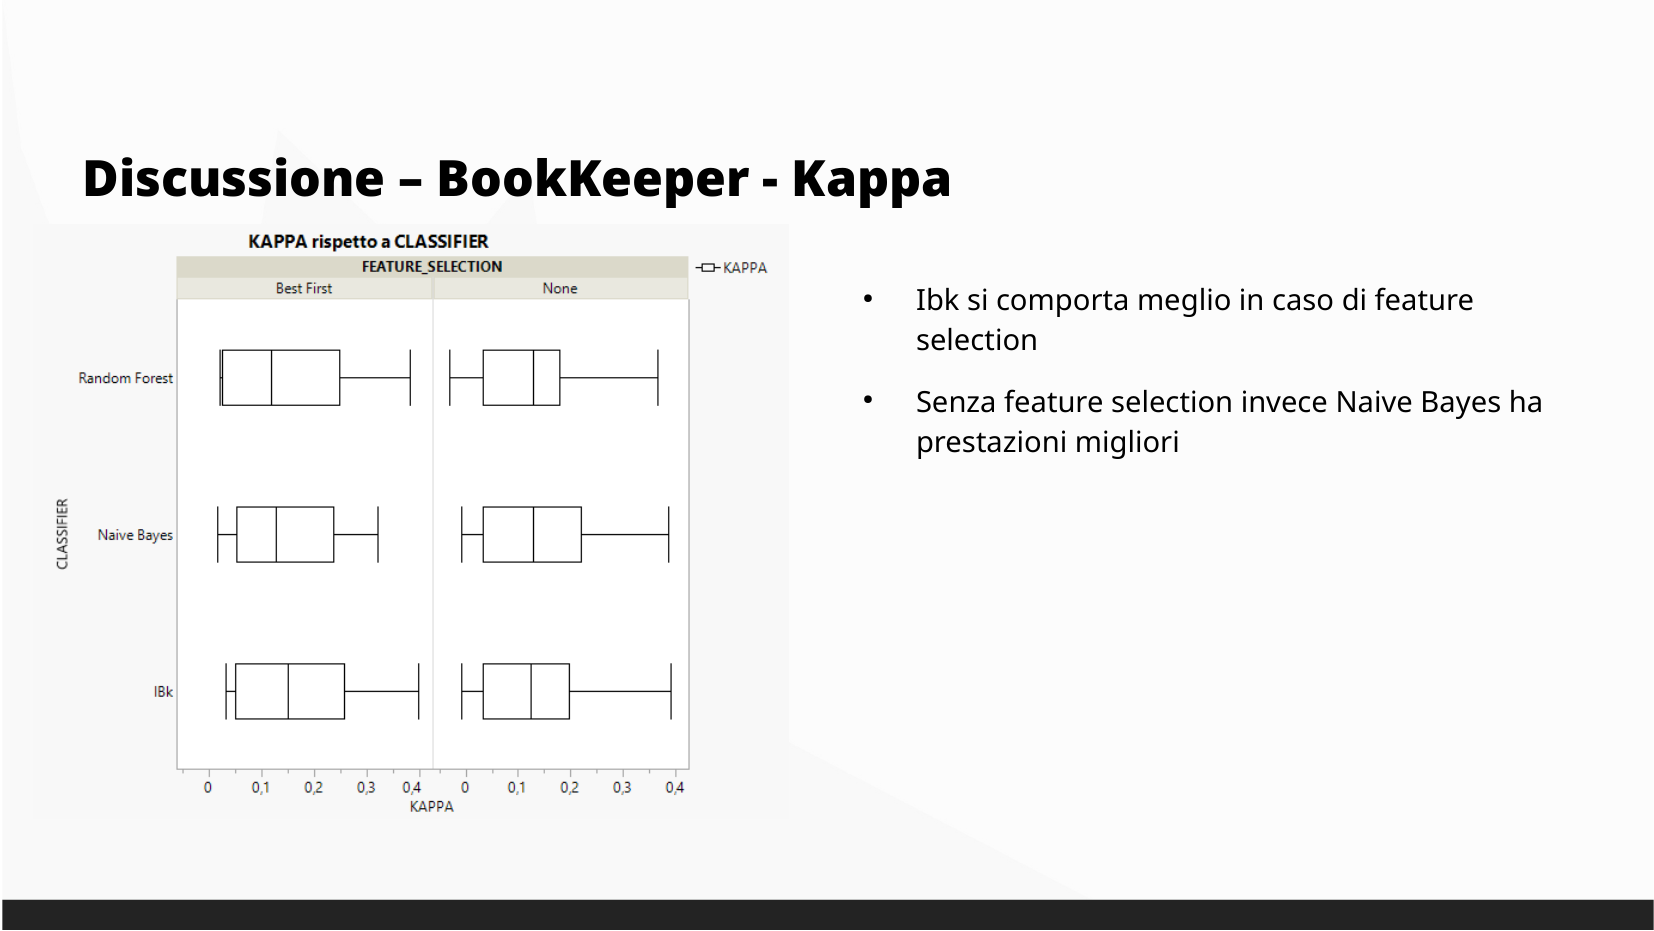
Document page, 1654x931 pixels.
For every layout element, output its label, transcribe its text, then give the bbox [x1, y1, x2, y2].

list Ibk si comporta meglio in caso di feature selection Senza feature selection invece Naive Bayes ha prestazioni migliori [845, 279, 1572, 820]
title Discussione – BookKeeper - Kappa [82, 99, 1571, 255]
picture [2, 0, 1654, 931]
